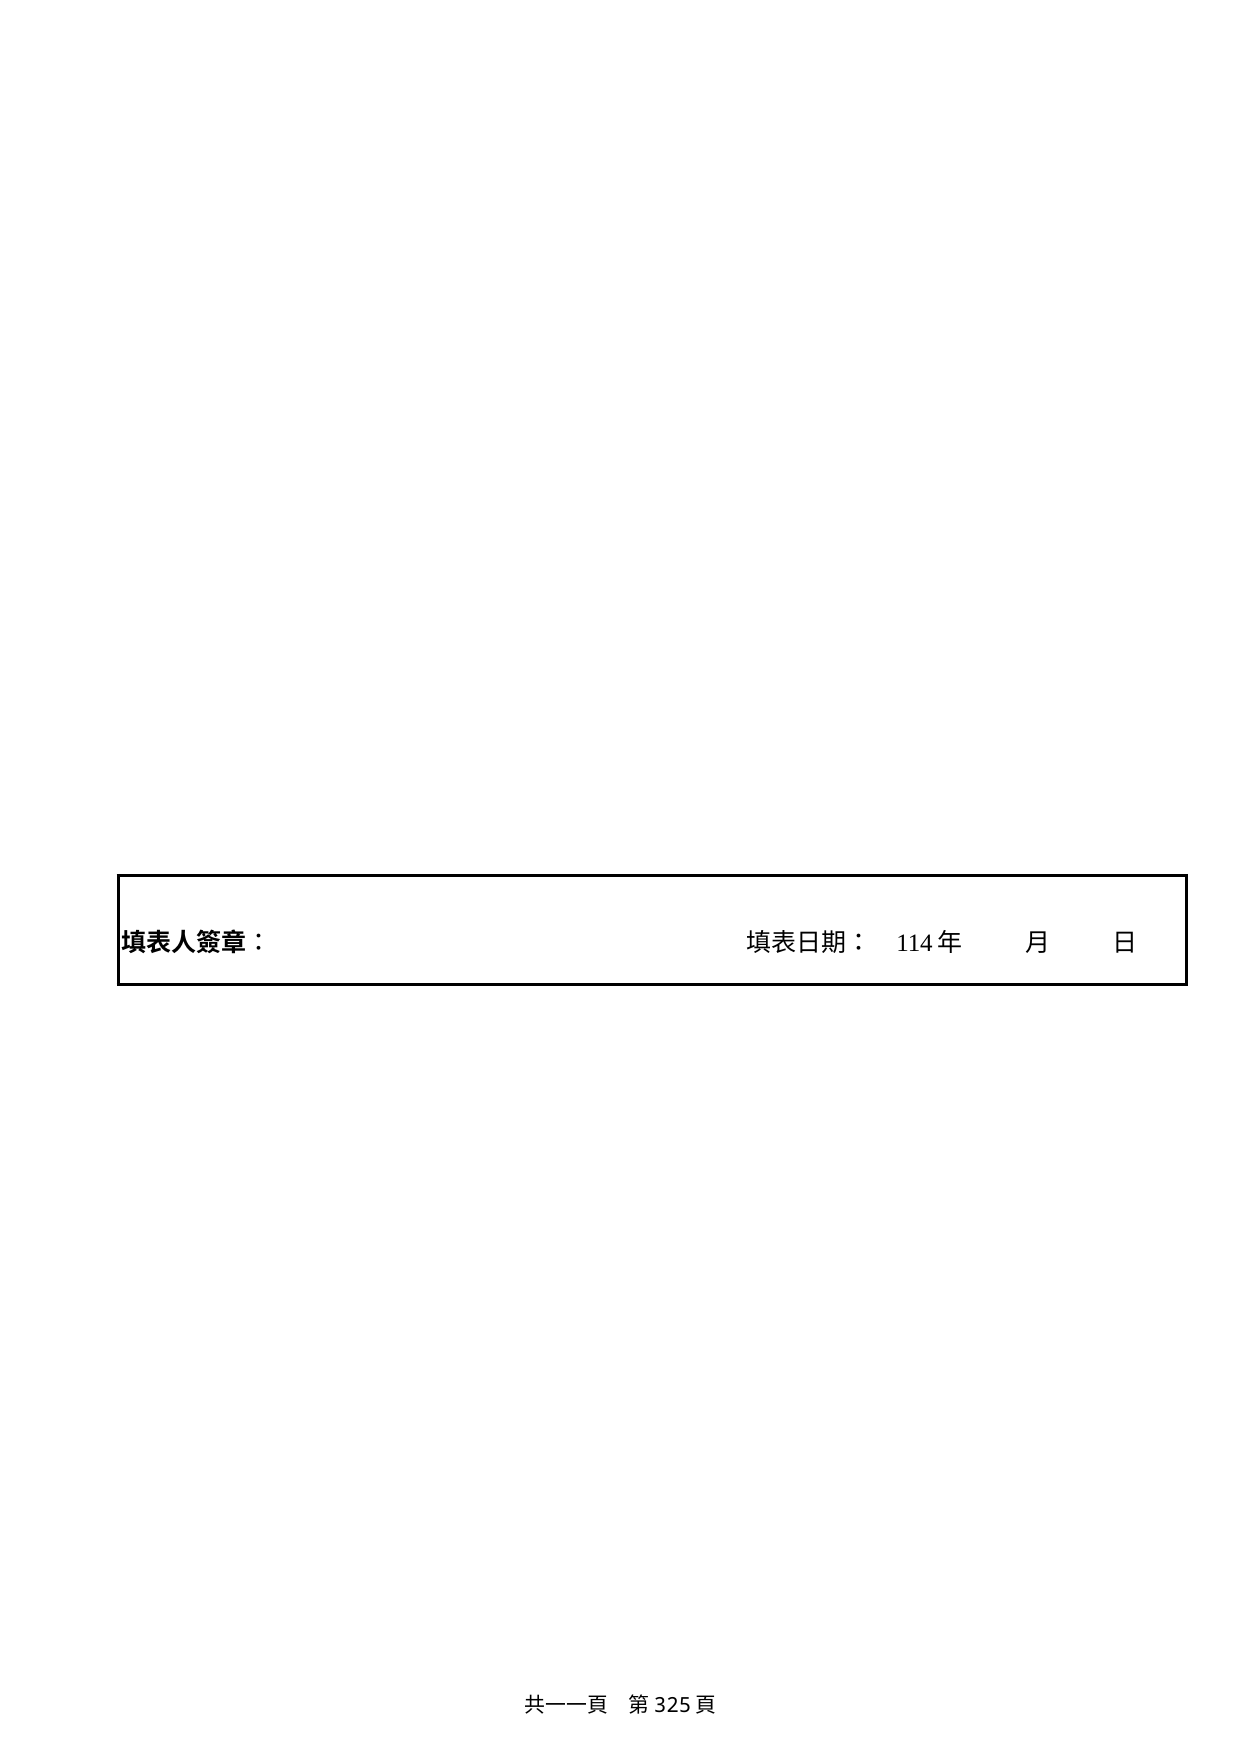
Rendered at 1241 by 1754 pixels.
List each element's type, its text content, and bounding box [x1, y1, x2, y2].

table_cell 填表人簽章： 填表日期： 114年 月 日 [120, 877, 1185, 983]
